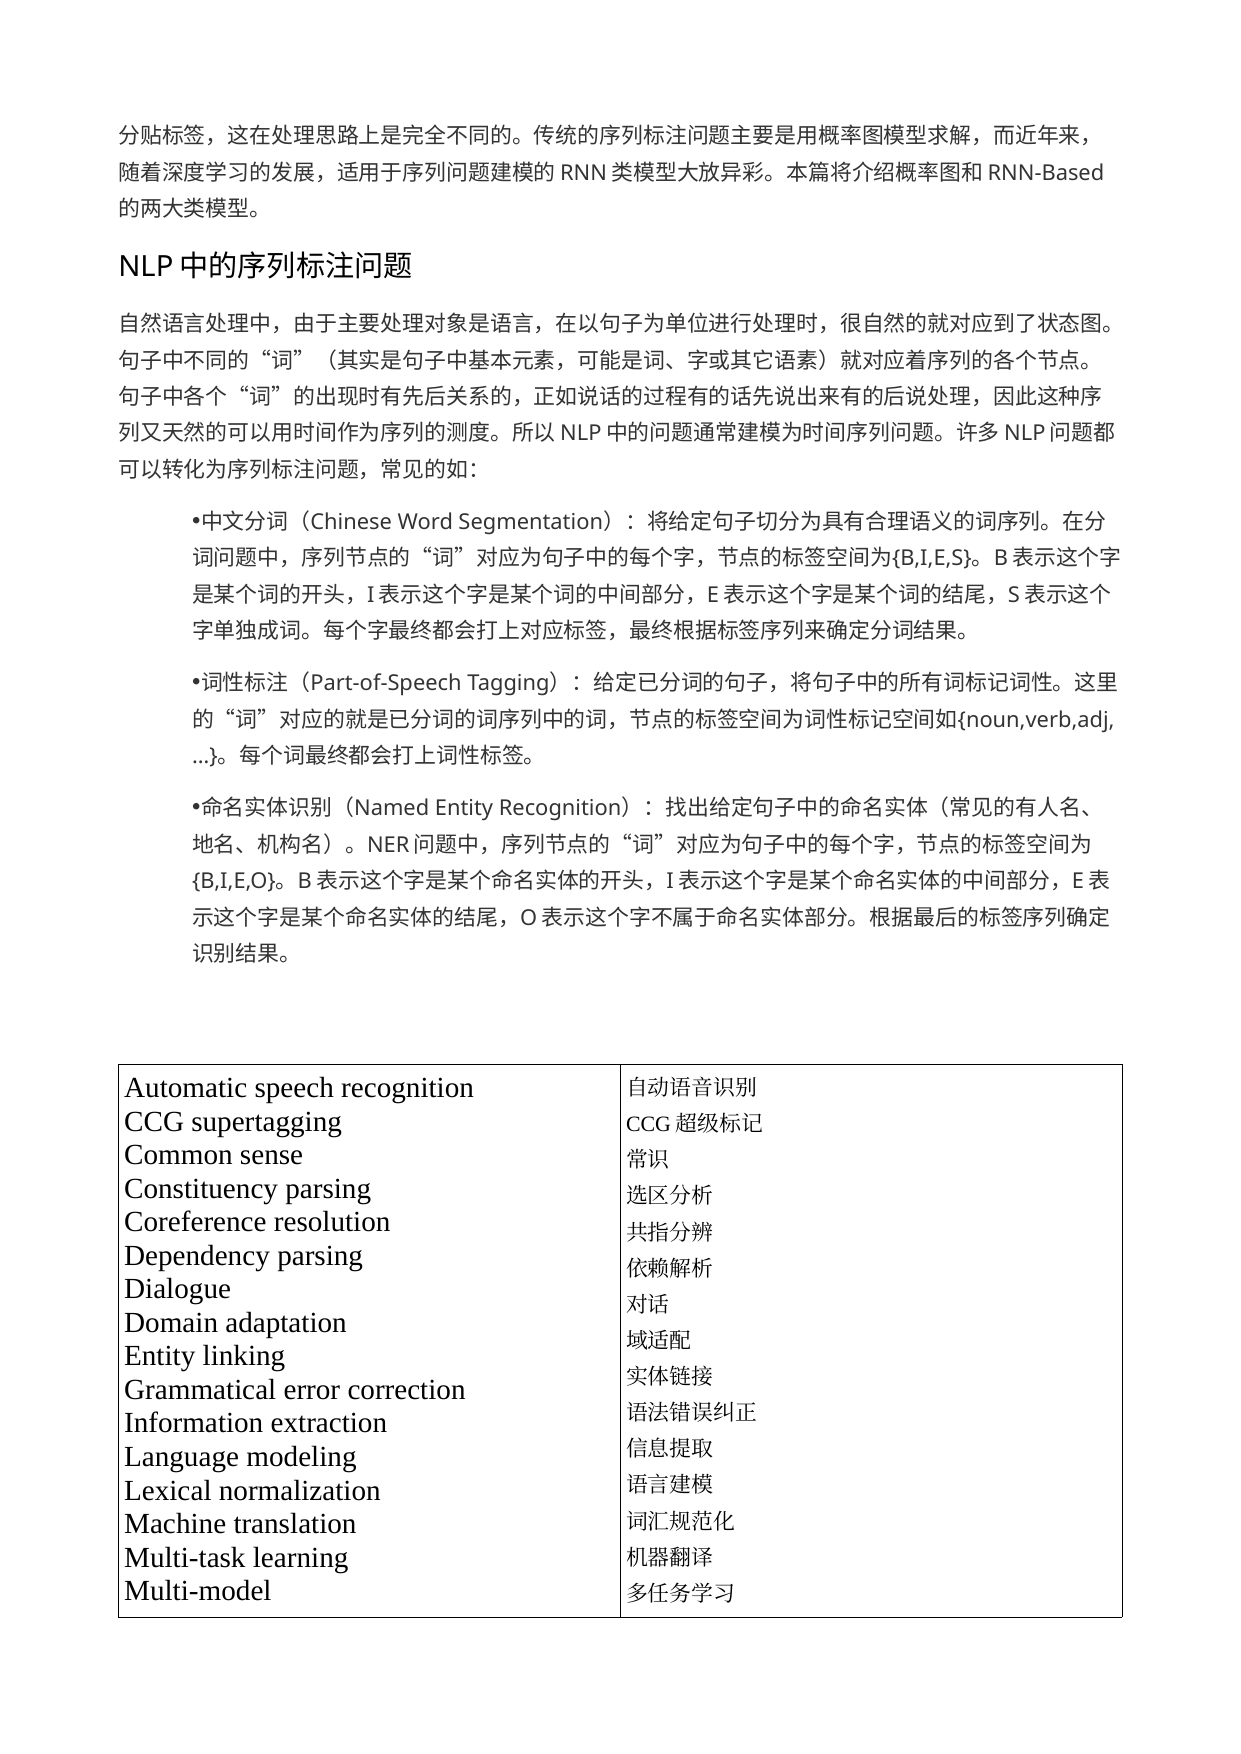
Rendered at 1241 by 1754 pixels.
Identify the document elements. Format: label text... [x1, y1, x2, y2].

list 命名实体识别（Named Entity Recognition）：找出给定句子中的命名实体（常见的有人名、地名、机构名）。NER问题中，序列节点的“词”对应为句子中的每个字，节点的标签空间为{B,I,E,O}。B表示这个字是某个命名实体的开头，I表示这个字是某个命名实体的中间部分，E表示这个字是某个命名实体的结尾，O表示这个字不属于命名实体部分。根据最后的标签序列确定识别结果。 [118, 790, 1122, 968]
list 中文分词（Chinese Word Segmentation）：将给定句子切分为具有合理语义的词序列。在分词问题中，序列节点的“词”对应为句子中的每个字，节点的标签空间为{B,I,E,S}。B表示这个字是某个词的开头，I表示这个字是某个词的中间部分，E表示这个字是某个词的结尾，S表示这个字单独成词。每个字最终都会打上对应标签，最终根据标签序列来确定分词结果。 [118, 504, 1122, 645]
text 分贴标签，这在处理思路上是完全不同的。传统的序列标注问题主要是用概率图模型求解，而近年来，随着深度学习的发展，适用于序列问题建模的RNN类模型大放异彩。本篇将介绍概率图和RNN-Based的两大类模型。 [118, 118, 1122, 223]
text NLP中的序列标注问题 [118, 243, 1122, 285]
table_header Automatic speech recognition CCG supertagging Common sense Constituency parsing Coreference resolution Dependency parsing Dialogue Domain adaptation Entity linking Grammatical error correction Information extraction Language modeling Lexical normalization Machine translation Multi-task learning Multi-model [119, 1065, 620, 1617]
text 自然语言处理中，由于主要处理对象是语言，在以句子为单位进行处理时，很自然的就对应到了状态图。句子中不同的“词”（其实是句子中基本元素，可能是词、字或其它语素）就对应着序列的各个节点。句子中各个“词”的出现时有先后关系的，正如说话的过程有的话先说出来有的后说处理，因此这种序列又天然的可以用时间作为序列的测度。所以NLP中的问题通常建模为时间序列问题。许多NLP问题都可以转化为序列标注问题，常见的如： [118, 306, 1122, 483]
list 词性标注（Part-of-Speech Tagging）：给定已分词的句子，将句子中的所有词标记词性。这里的“词”对应的就是已分词的词序列中的词，节点的标签空间为词性标记空间如{noun,verb,adj,…}。每个词最终都会打上词性标签。 [118, 665, 1122, 770]
table_header 自动语音识别 CCG超级标记 常识 选区分析 共指分辨 依赖解析 对话 域适配 实体链接 语法错误纠正 信息提取 语言建模 词汇规范化 机器翻译 多任务学习 [621, 1065, 1122, 1617]
